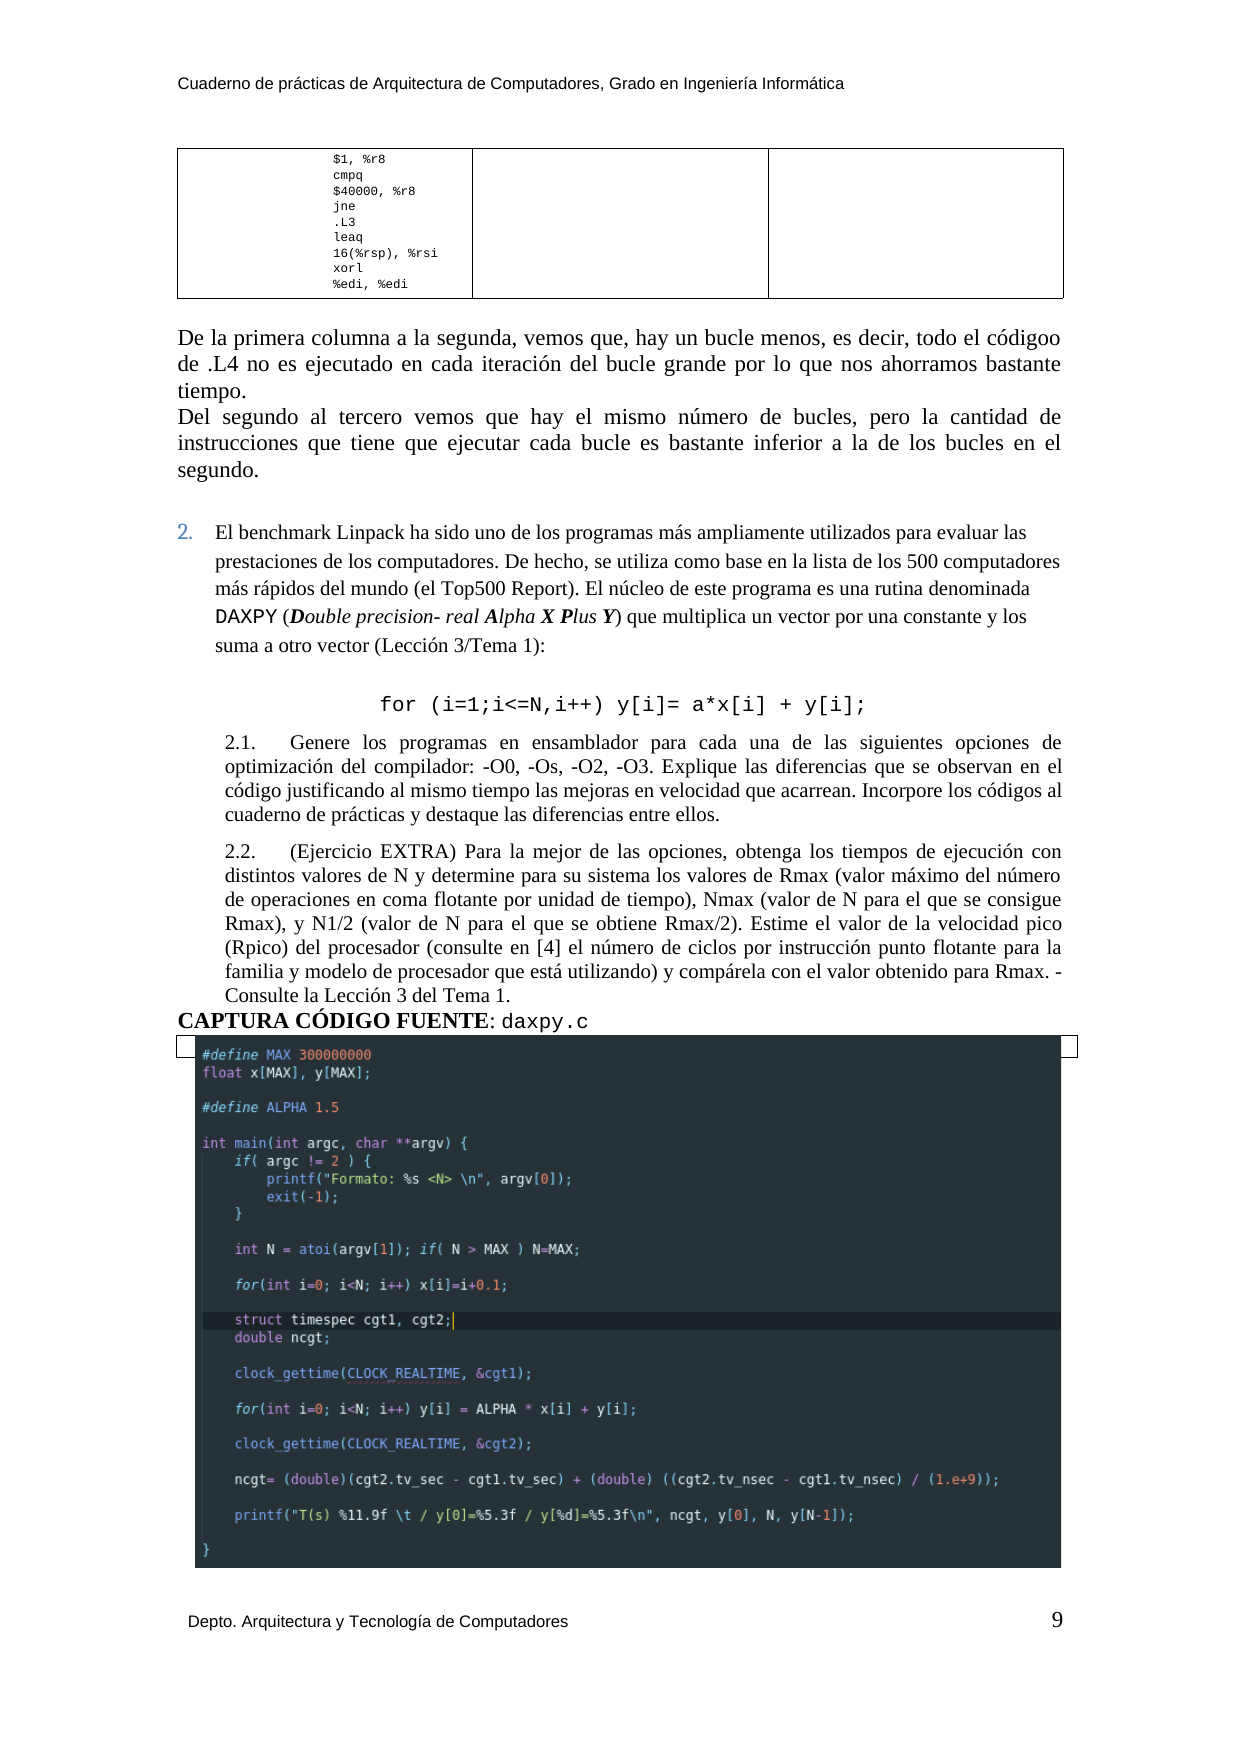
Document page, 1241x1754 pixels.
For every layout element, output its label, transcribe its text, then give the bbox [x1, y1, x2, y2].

table_cell [473, 149, 768, 298]
list Genere los programas en ensamblador para cada una de las siguientes opciones de optimización del compilador: -O0, -Os, -O2, -O3. Explique las diferencias que se observan en el código justificando al mismo tiempo las mejoras en velocidad que acarrean. Incorpore los códigos al cuaderno de prácticas y destaque las diferencias entre ellos. [224, 730, 1063, 826]
list El benchmark Linpack ha sido uno de los programas más ampliamente utilizados para evaluar las prestaciones de los computadores. De hecho, se utiliza como base en la lista de los 500 computadores más rápidos del mundo (el Top500 Report). El núcleo de este programa es una rutina denominada DAXPY (Double precision- real Alpha X Plus Y) que multiplica un vector por una constante y los suma a otro vector (Lección 3/Tema 1): [177, 519, 1063, 657]
text CAPTURA CÓDIGO FUENTE: daxpy.c [177, 1007, 1063, 1035]
table_header [1062, 1036, 1077, 1057]
table_cell $1, %r8 cmpq $40000, %r8 jne .L3 leaq 16(%rsp), %rsi xorl %edi, %edi [178, 149, 472, 298]
text De la primera columna a la segunda, vemos que, hay un bucle menos, es decir, todo el códigoo de .L4 no es ejecutado en cada iteración del bucle grande por lo que nos ahorramos bastante tiempo. [177, 324, 1063, 403]
list for (i=1;i<=N,i++) y[i]= a*x[i] + y[i]; [183, 694, 1063, 718]
table_header [177, 1036, 195, 1057]
picture [195, 1035, 1062, 1568]
list (Ejercicio EXTRA) Para la mejor de las opciones, obtenga los tiempos de ejecución con distintos valores de N y determine para su sistema los valores de Rmax (valor máximo del número de operaciones en coma flotante por unidad de tiempo), Nmax (valor de N para el que se consigue Rmax), y N1/2 (valor de N para el que se obtiene Rmax/2). Estime el valor de la velocidad pico (Rpico) del procesador (consulte en [4] el número de ciclos por instrucción punto flotante para la familia y modelo de procesador que está utilizando) y compárela con el valor obtenido para Rmax. -Consulte la Lección 3 del Tema 1. [224, 839, 1063, 1007]
table_cell [769, 149, 1063, 298]
text Del segundo al tercero vemos que hay el mismo número de bucles, pero la cantidad de instrucciones que tiene que ejecutar cada bucle es bastante inferior a la de los bucles en el segundo. [177, 403, 1063, 482]
